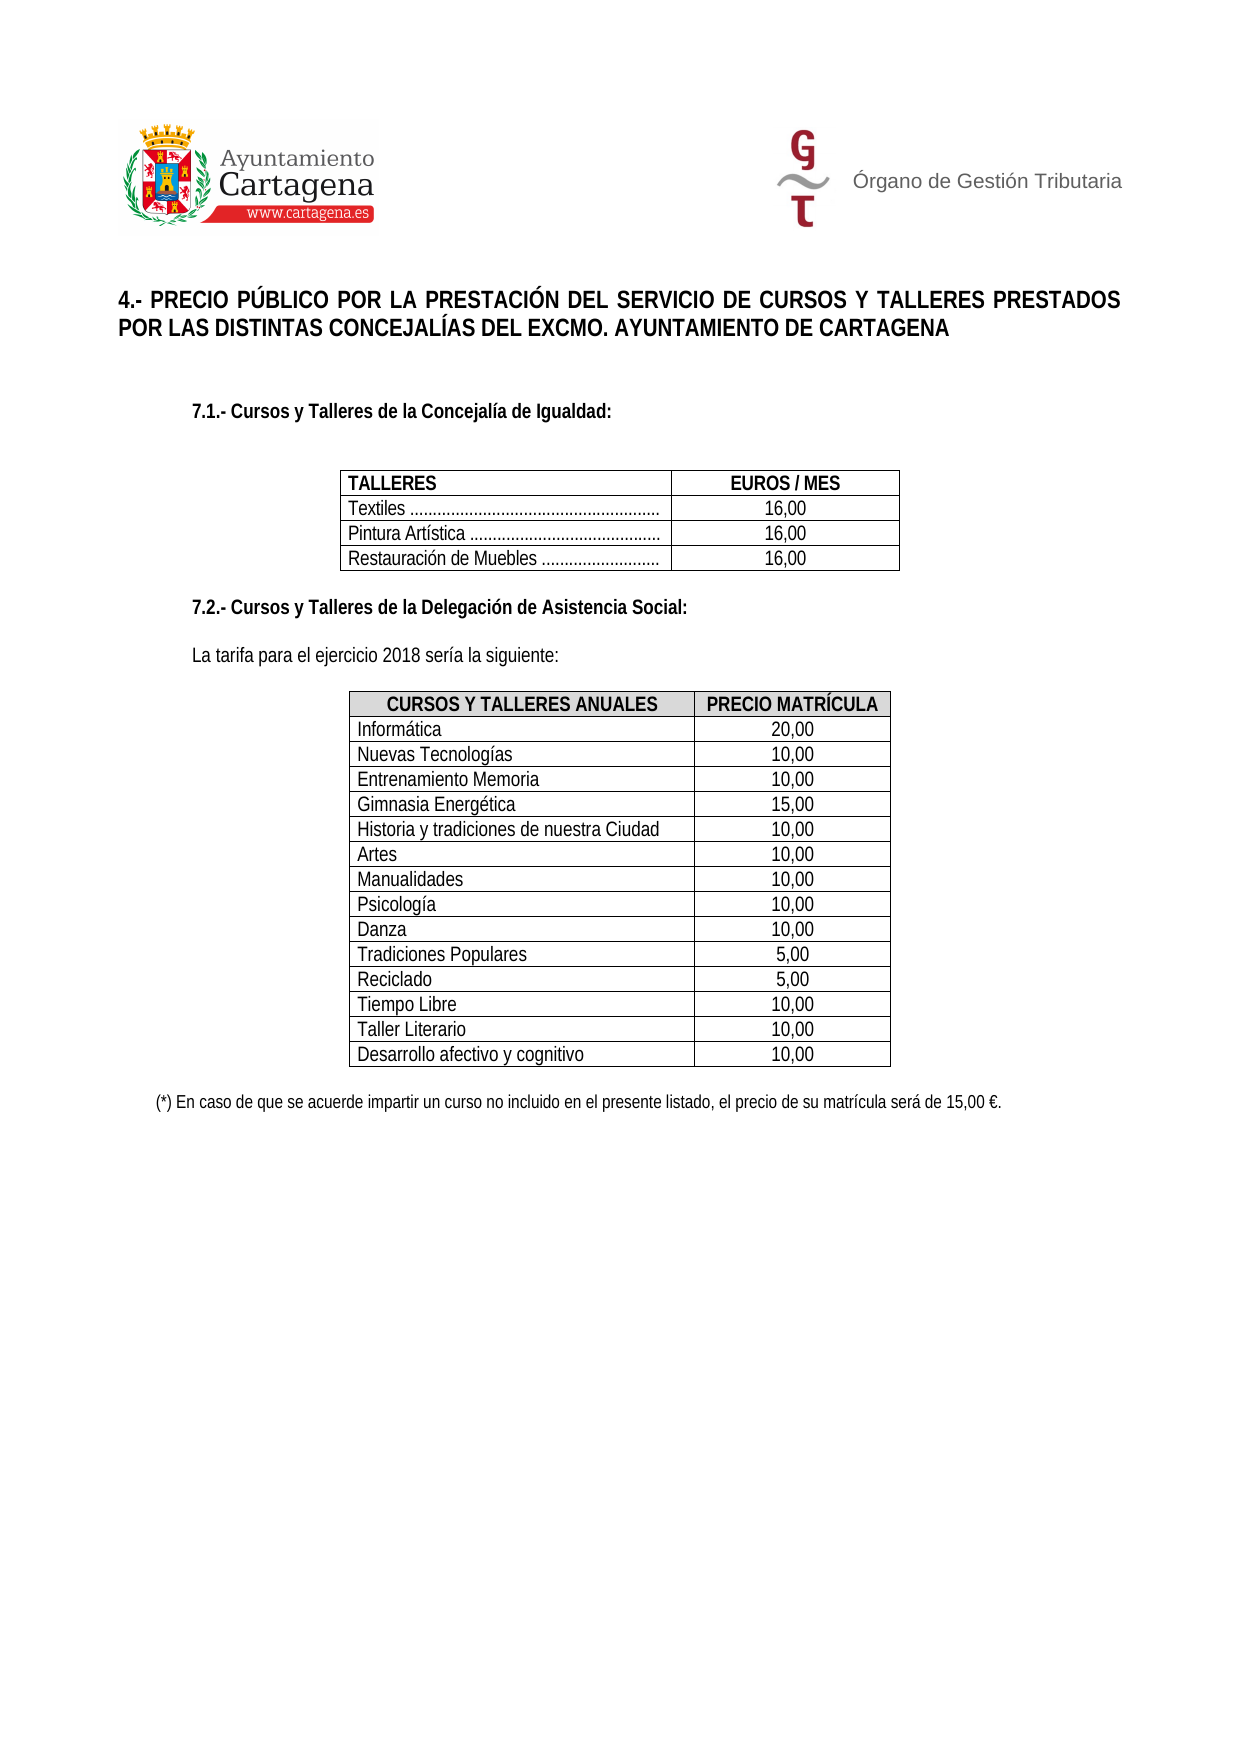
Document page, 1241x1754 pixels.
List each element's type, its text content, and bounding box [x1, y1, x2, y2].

picture [117, 119, 379, 236]
table_cell Manualidades [350, 867, 694, 891]
text (*) En caso de que se acuerde impartir un curso no incluido en el presente listado, el precio de su matrícula será de 15,00 €. [156, 1091, 1122, 1112]
table_cell 16,00 [672, 546, 899, 570]
table_cell 10,00 [695, 1042, 890, 1066]
table_cell 20,00 [695, 717, 890, 741]
text 4.- PRECIO PÚBLICO POR LA PRESTACIÓN DEL SERVICIO DE CURSOS Y TALLERES PRESTADOS POR LAS DISTINTAS CONCEJALÍAS DEL EXCMO. AYUNTAMIENTO DE CARTAGENA [118, 285, 1122, 342]
table_cell Artes [350, 842, 694, 866]
text 7.1.- Cursos y Talleres de la Concejalía de Igualdad: [192, 399, 1122, 423]
table_cell 10,00 [695, 917, 890, 941]
table_cell 10,00 [695, 842, 890, 866]
table_cell 10,00 [695, 892, 890, 916]
table_cell Taller Literario [350, 1017, 694, 1041]
table_cell Restauración de Muebles .......................... [341, 546, 671, 570]
table_cell 16,00 [672, 496, 899, 520]
table_cell 10,00 [695, 767, 890, 791]
text 7.2.- Cursos y Talleres de la Delegación de Asistencia Social: [192, 595, 1122, 619]
table_cell Desarrollo afectivo y cognitivo [350, 1042, 694, 1066]
table_cell Danza [350, 917, 694, 941]
table_cell 10,00 [695, 1017, 890, 1041]
table_cell Pintura Artística .......................................... [341, 521, 671, 545]
table_cell 10,00 [695, 817, 890, 841]
text La tarifa para el ejercicio 2018 sería la siguiente: [192, 643, 1122, 667]
table_cell 5,00 [695, 967, 890, 991]
table_cell 10,00 [695, 742, 890, 766]
table_cell Psicología [350, 892, 694, 916]
table_cell Reciclado [350, 967, 694, 991]
table_header PRECIO MATRÍCULA [695, 692, 890, 716]
table_header EUROS / MES [672, 471, 899, 495]
table_cell Tradiciones Populares [350, 942, 694, 966]
table_cell Historia y tradiciones de nuestra Ciudad [350, 817, 694, 841]
table_cell Informática [350, 717, 694, 741]
table_cell Nuevas Tecnologías [350, 742, 694, 766]
table_cell Textiles ....................................................... [341, 496, 671, 520]
table_cell 10,00 [695, 867, 890, 891]
table_cell 5,00 [695, 942, 890, 966]
table_cell 16,00 [672, 521, 899, 545]
table_cell Tiempo Libre [350, 992, 694, 1016]
table_cell 10,00 [695, 992, 890, 1016]
table_header TALLERES [341, 471, 671, 495]
table_cell 15,00 [695, 792, 890, 816]
table_header CURSOS Y TALLERES ANUALES [350, 692, 694, 716]
table_cell Gimnasia Energética [350, 792, 694, 816]
table_cell Entrenamiento Memoria [350, 767, 694, 791]
